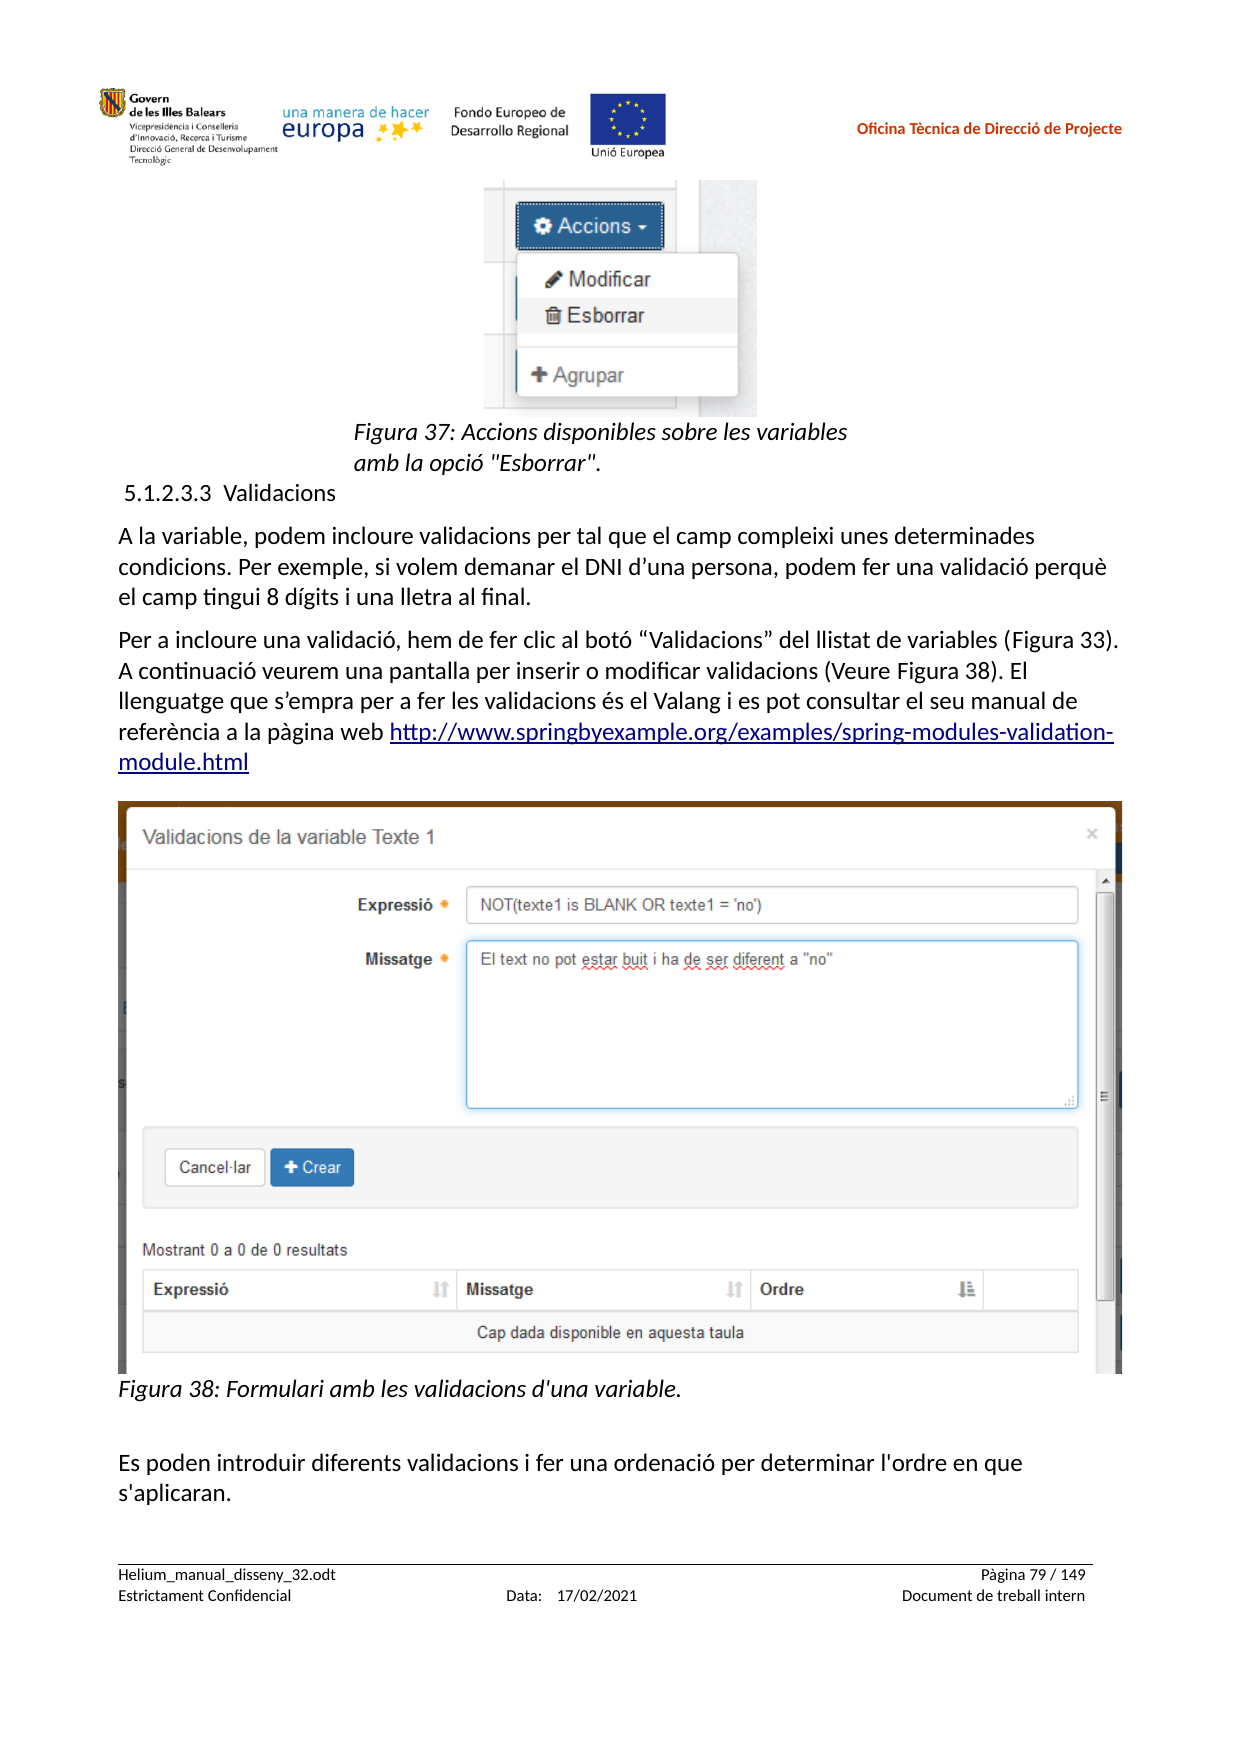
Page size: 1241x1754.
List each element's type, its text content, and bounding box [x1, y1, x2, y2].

text Es poden introduir diferents validacions i fer una ordenació per determinar l'ordre en que s'aplicaran. [118, 1447, 1122, 1508]
text Per a incloure una validació, hem de fer clic al botó “Validacions” del llistat de variables (Figura 33). A continuació veurem una pantalla per inserir o modificar validacions (Veure Figura 38). El llenguatge que s’empra per a fer les validacions és el Valang i es pot consultar el seu manual de referència a la pàgina web http://www.springbyexample.org/examples/spring-modules-validation-module.html [118, 624, 1122, 777]
picture [483, 180, 757, 417]
text Figura 37: Accions disponibles sobre les variables amb la opció "Esborrar". [354, 168, 887, 477]
picture [118, 801, 1123, 1374]
subtitle Validacions [118, 168, 1122, 508]
picture [99, 87, 668, 166]
text A la variable, podem incloure validacions per tal que el camp compleixi unes determinades condicions. Per exemple, si volem demanar el DNI d’una persona, podem fer una validació perquè el camp tingui 8 dígits i una lletra al final. [118, 520, 1122, 612]
text Figura 38: Formulari amb les validacions d'una variable. [118, 1374, 1122, 1404]
